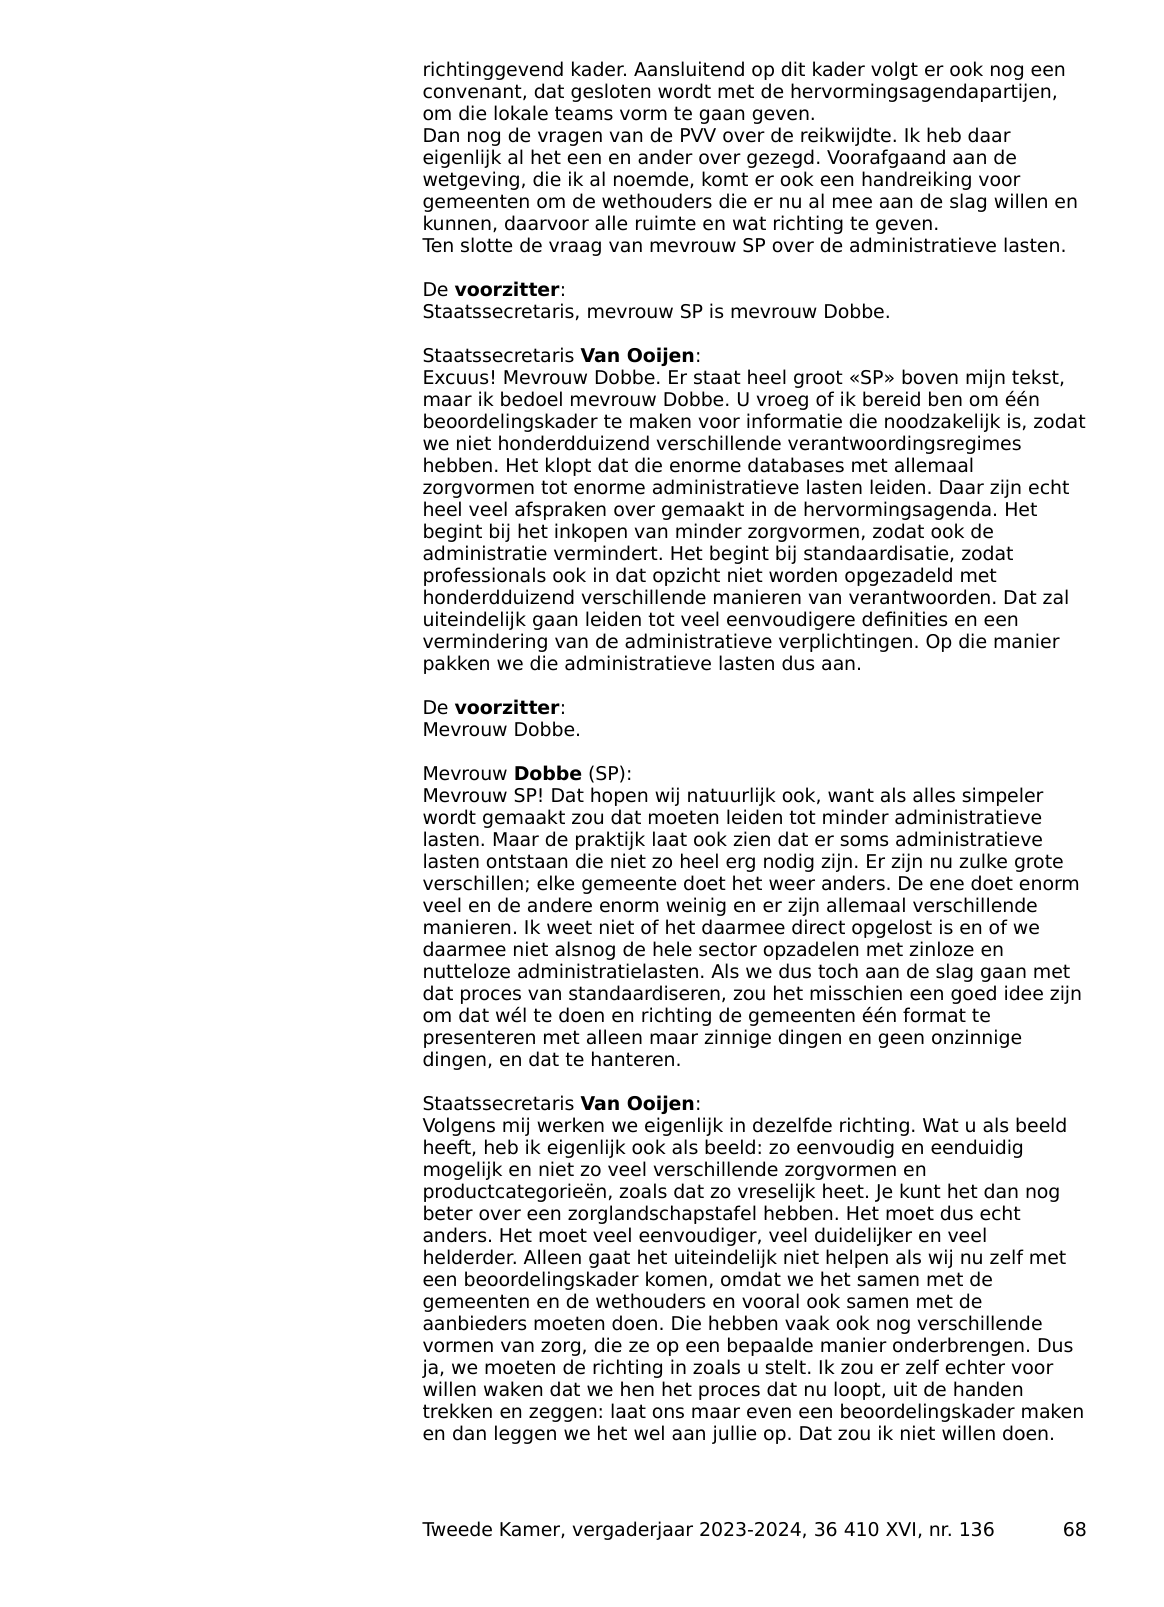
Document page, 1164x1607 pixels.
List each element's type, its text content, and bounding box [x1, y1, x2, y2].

text Mevrouw Dobbe. [422, 719, 1087, 741]
text Excuus! Mevrouw Dobbe. Er staat heel groot «SP» boven mijn tekst, maar ik bedoel mevrouw Dobbe. U vroeg of ik bereid ben om één beoordelingskader te maken voor informatie die noodzakelijk is, zodat we niet honderdduizend verschillende verantwoordingsregimes hebben. Het klopt dat die enorme databases met allemaal zorgvormen tot enorme administratieve lasten leiden. Daar zijn echt heel veel afspraken over gemaakt in de hervormingsagenda. Het begint bij het inkopen van minder zorgvormen, zodat ook de administratie vermindert. Het begint bij standaardisatie, zodat professionals ook in dat opzicht niet worden opgezadeld met honderdduizend verschillende manieren van verantwoorden. Dat zal uiteindelijk gaan leiden tot veel eenvoudigere definities en een vermindering van de administratieve verplichtingen. Op die manier pakken we die administratieve lasten dus aan. [422, 367, 1087, 675]
text Dan nog de vragen van de PVV over de reikwijdte. Ik heb daar eigenlijk al het een en ander over gezegd. Voorafgaand aan de wetgeving, die ik al noemde, komt er ook een handreiking voor gemeenten om de wethouders die er nu al mee aan de slag willen en kunnen, daarvoor alle ruimte en wat richting te geven. [422, 125, 1087, 235]
text Mevrouw Dobbe (SP): [422, 763, 1087, 785]
text Staatssecretaris Van Ooijen: [422, 345, 1087, 367]
text Mevrouw SP! Dat hopen wij natuurlijk ook, want als alles simpeler wordt gemaakt zou dat moeten leiden tot minder administratieve lasten. Maar de praktijk laat ook zien dat er soms administratieve lasten ontstaan die niet zo heel erg nodig zijn. Er zijn nu zulke grote verschillen; elke gemeente doet het weer anders. De ene doet enorm veel en de andere enorm weinig en er zijn allemaal verschillende manieren. Ik weet niet of het daarmee direct opgelost is en of we daarmee niet alsnog de hele sector opzadelen met zinloze en nutteloze administratielasten. Als we dus toch aan de slag gaan met dat proces van standaardiseren, zou het misschien een goed idee zijn om dat wél te doen en richting de gemeenten één format te presenteren met alleen maar zinnige dingen en geen onzinnige dingen, en dat te hanteren. [422, 785, 1087, 1071]
text Staatssecretaris Van Ooijen: [422, 1093, 1087, 1115]
text Ten slotte de vraag van mevrouw SP over de administratieve lasten. [422, 235, 1087, 257]
text De voorzitter: [422, 697, 1087, 719]
text Staatssecretaris, mevrouw SP is mevrouw Dobbe. [422, 301, 1087, 323]
text De voorzitter: [422, 279, 1087, 301]
text Volgens mij werken we eigenlijk in dezelfde richting. Wat u als beeld heeft, heb ik eigenlijk ook als beeld: zo eenvoudig en eenduidig mogelijk en niet zo veel verschillende zorgvormen en productcategorieën, zoals dat zo vreselijk heet. Je kunt het dan nog beter over een zorglandschapstafel hebben. Het moet dus echt anders. Het moet veel eenvoudiger, veel duidelijker en veel helderder. Alleen gaat het uiteindelijk niet helpen als wij nu zelf met een beoordelingskader komen, omdat we het samen met de gemeenten en de wethouders en vooral ook samen met de aanbieders moeten doen. Die hebben vaak ook nog verschillende vormen van zorg, die ze op een bepaalde manier onderbrengen. Dus ja, we moeten de richting in zoals u stelt. Ik zou er zelf echter voor willen waken dat we hen het proces dat nu loopt, uit de handen trekken en zeggen: laat ons maar even een beoordelingskader maken en dan leggen we het wel aan jullie op. Dat zou ik niet willen doen. [422, 1115, 1087, 1445]
text richtinggevend kader. Aansluitend op dit kader volgt er ook nog een convenant, dat gesloten wordt met de hervormingsagendapartijen, om die lokale teams vorm te gaan geven. [422, 59, 1087, 125]
